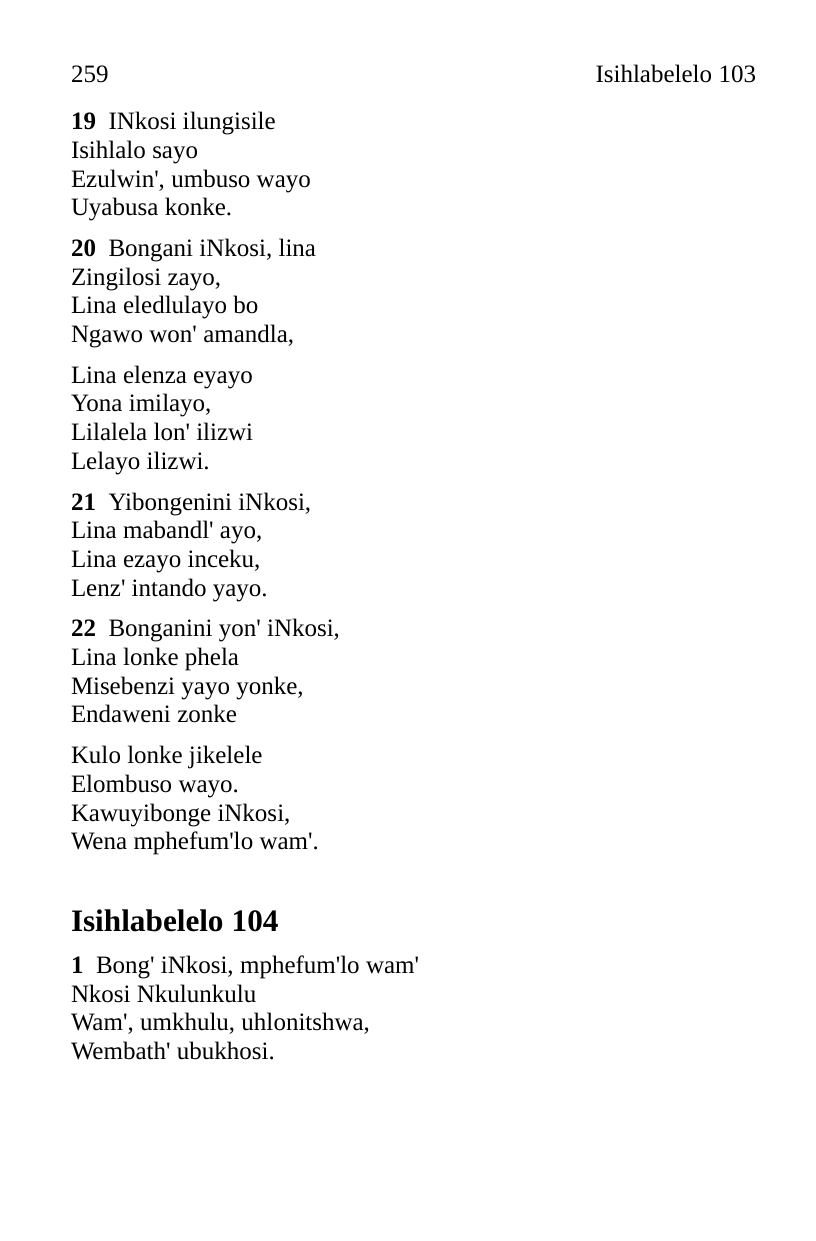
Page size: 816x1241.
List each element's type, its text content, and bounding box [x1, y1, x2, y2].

text 20 Bongani iNkosi, lina [71, 233, 756, 262]
text Kulo lonke jikelele [71, 740, 756, 769]
text Lina elenza eyayo [71, 360, 756, 388]
text Endaweni zonke [71, 699, 756, 728]
text Ezulwin', umbuso wayo [71, 164, 756, 192]
text Lina eledlulayo bo [71, 291, 756, 319]
text Lelayo ilizwi. [71, 446, 756, 475]
text Zingilosi zayo, [71, 262, 756, 291]
text Wena mphefum'lo wam'. [71, 826, 756, 855]
text Kawuyibonge iNkosi, [71, 798, 756, 826]
text Lina lonke phela [71, 642, 756, 671]
text Isihlabelelo 104 [71, 902, 756, 938]
text Elombuso wayo. [71, 769, 756, 798]
text Lilalela lon' ilizwi [71, 417, 756, 446]
text Lina ezayo inceku, [71, 544, 756, 573]
text Yona imilayo, [71, 388, 756, 417]
text Uyabusa konke. [71, 192, 756, 221]
text Lina mabandl' ayo, [71, 515, 756, 544]
text 21 Yibongenini iNkosi, [71, 487, 756, 515]
text 19 INkosi ilungisile [71, 106, 756, 135]
text Misebenzi yayo yonke, [71, 671, 756, 699]
text Nkosi Nkulunkulu [71, 979, 756, 1007]
text 1 Bong' iNkosi, mphefum'lo wam' [71, 950, 756, 979]
text Lenz' intando yayo. [71, 573, 756, 602]
text Wam', umkhulu, uhlonitshwa, [71, 1007, 756, 1036]
text 22 Bonganini yon' iNkosi, [71, 613, 756, 642]
text Ngawo won' amandla, [71, 319, 756, 348]
text Isihlalo sayo [71, 135, 756, 164]
text Wembath' ubukhosi. [71, 1036, 756, 1065]
